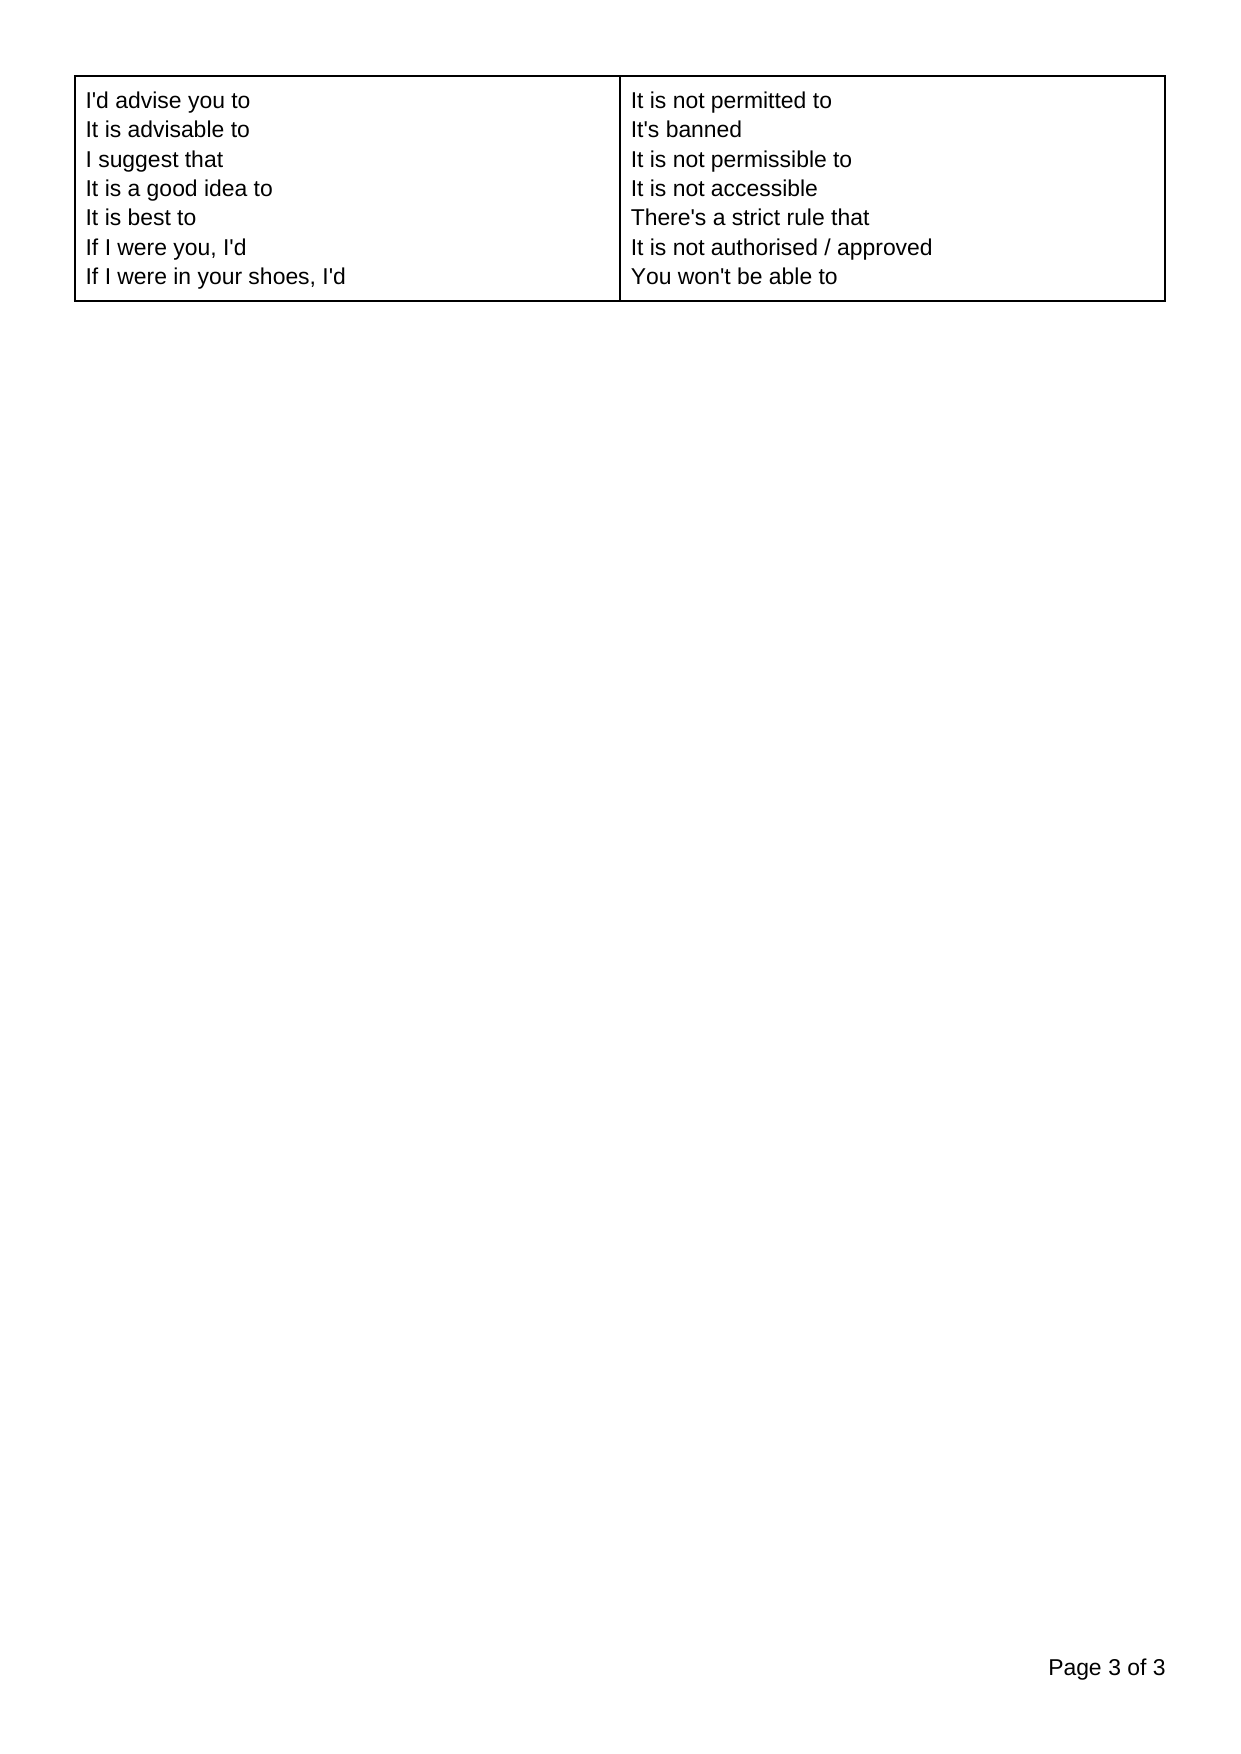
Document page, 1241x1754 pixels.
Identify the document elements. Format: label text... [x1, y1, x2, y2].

table_header It is not permitted to It's banned It is not permissible to It is not accessible There's a strict rule that It is not authorised / approved You won't be able to [621, 77, 1164, 300]
table_header I'd advise you to It is advisable to I suggest that It is a good idea to It is best to If I were you, I'd If I were in your shoes, I'd [76, 77, 619, 300]
